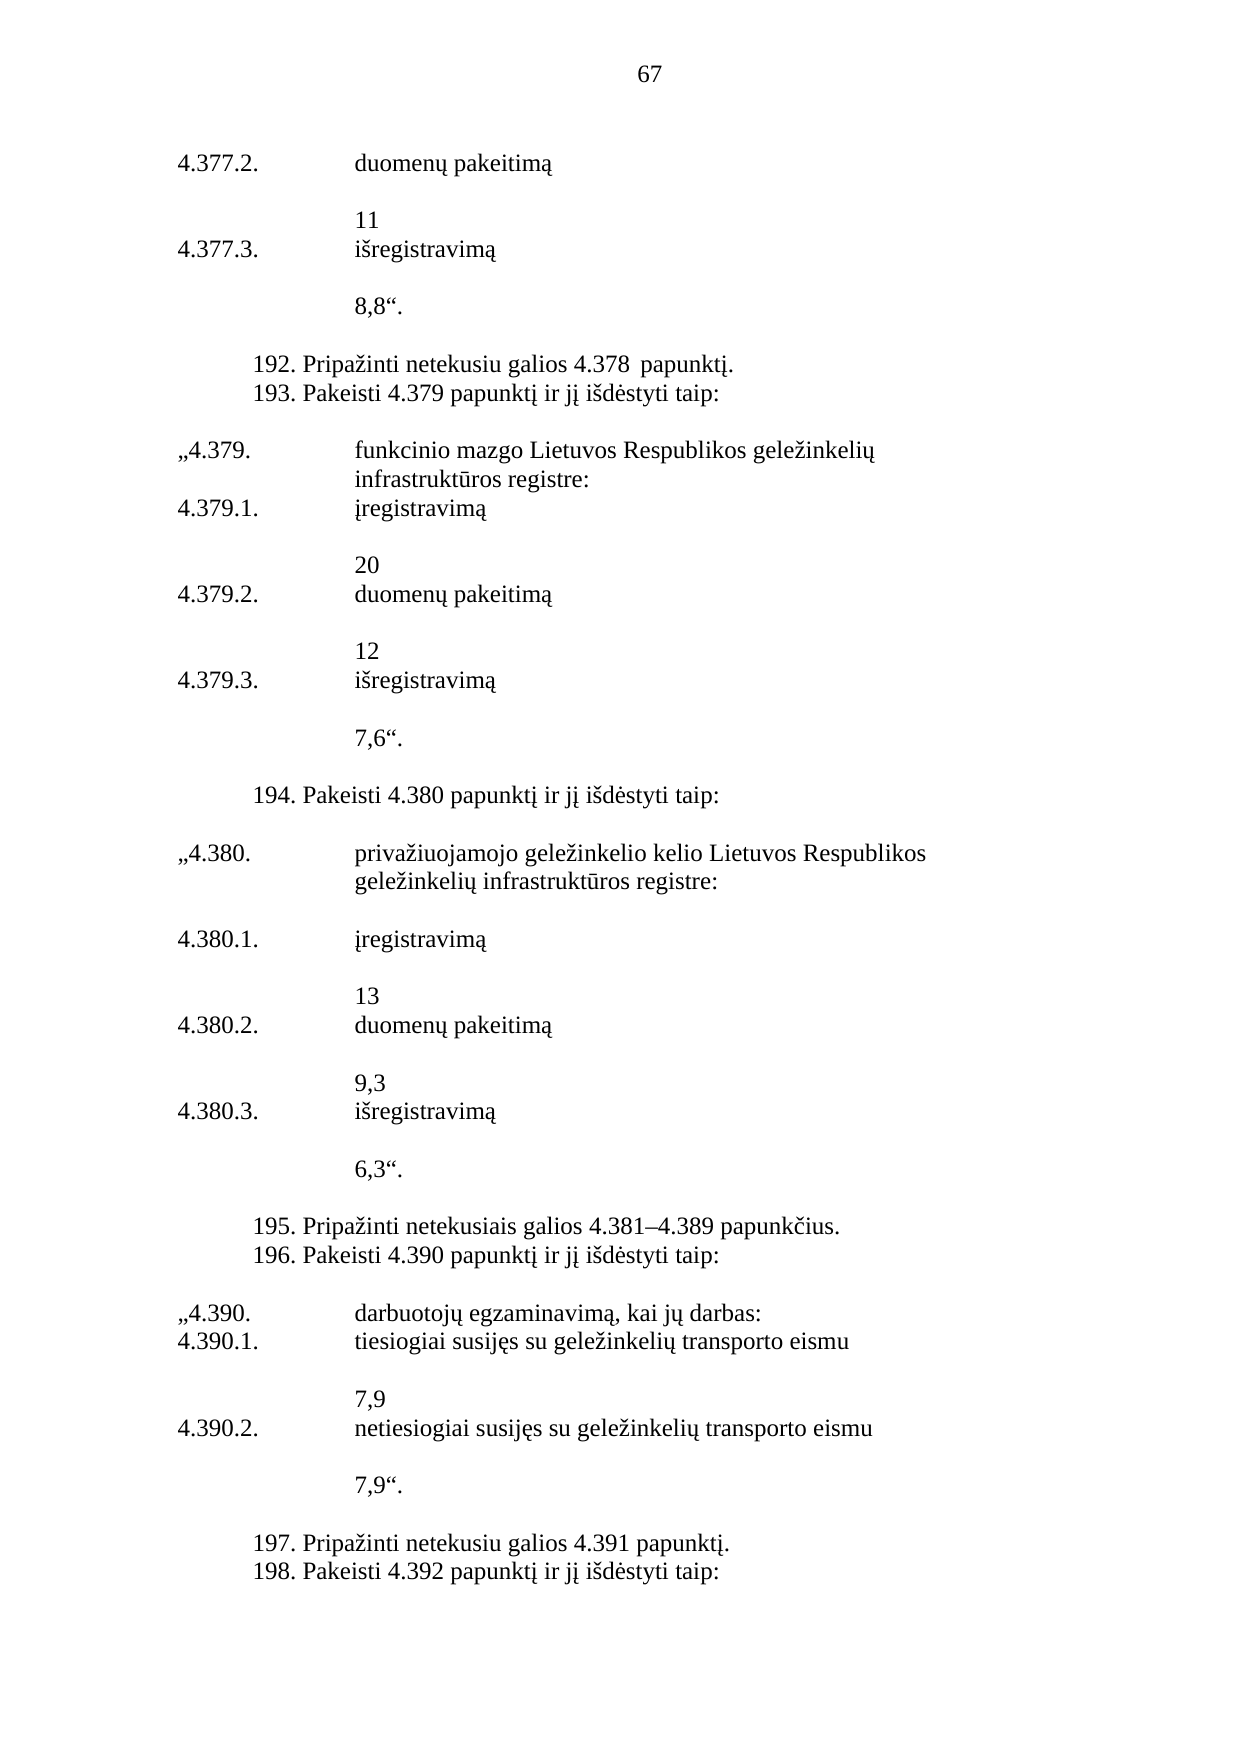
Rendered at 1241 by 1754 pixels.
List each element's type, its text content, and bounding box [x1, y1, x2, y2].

text 4.379.3. išregistravimą 7,6“. [177, 665, 974, 751]
text 4.390.1. tiesiogiai susijęs su geležinkelių transporto eismu 7,9 [177, 1326, 974, 1413]
text infrastruktūros registre: [354, 464, 974, 493]
text 4.390.2. netiesiogiai susijęs su geležinkelių transporto eismu 7,9“. [177, 1413, 974, 1499]
text 4.377.3. išregistravimą 8,8“. [177, 234, 974, 320]
text 193. Pakeisti 4.379 papunktį ir jį išdėstyti taip: [177, 378, 1122, 406]
text 195. Pripažinti netekusiais galios 4.381–4.389 papunkčius. [177, 1211, 1122, 1240]
text 198. Pakeisti 4.392 papunktį ir jį išdėstyti taip: [177, 1556, 1122, 1585]
text 4.379.2. duomenų pakeitimą 12 [177, 579, 974, 665]
text 4.380.2. duomenų pakeitimą 9,3 [177, 1010, 974, 1096]
text „4.390. darbuotojų egzaminavimą, kai jų darbas: [177, 1298, 974, 1326]
text 192. Pripažinti netekusiu galios 4.378 papunktį. [177, 349, 1122, 378]
text 4.377.2. duomenų pakeitimą 11 [177, 148, 974, 234]
text 196. Pakeisti 4.390 papunktį ir jį išdėstyti taip: [177, 1240, 1122, 1269]
text „4.380. privažiuojamojo geležinkelio kelio Lietuvos Respublikos [177, 838, 974, 866]
text geležinkelių infrastruktūros registre: [354, 866, 974, 924]
text 4.380.3. išregistravimą 6,3“. [177, 1096, 974, 1183]
text 197. Pripažinti netekusiu galios 4.391 papunktį. [177, 1528, 1122, 1556]
text 4.379.1. įregistravimą 20 [177, 493, 974, 579]
text „4.379. funkcinio mazgo Lietuvos Respublikos geležinkelių [177, 435, 974, 464]
text 194. Pakeisti 4.380 papunktį ir jį išdėstyti taip: [177, 780, 1122, 809]
text 4.380.1. įregistravimą 13 [177, 924, 974, 1010]
